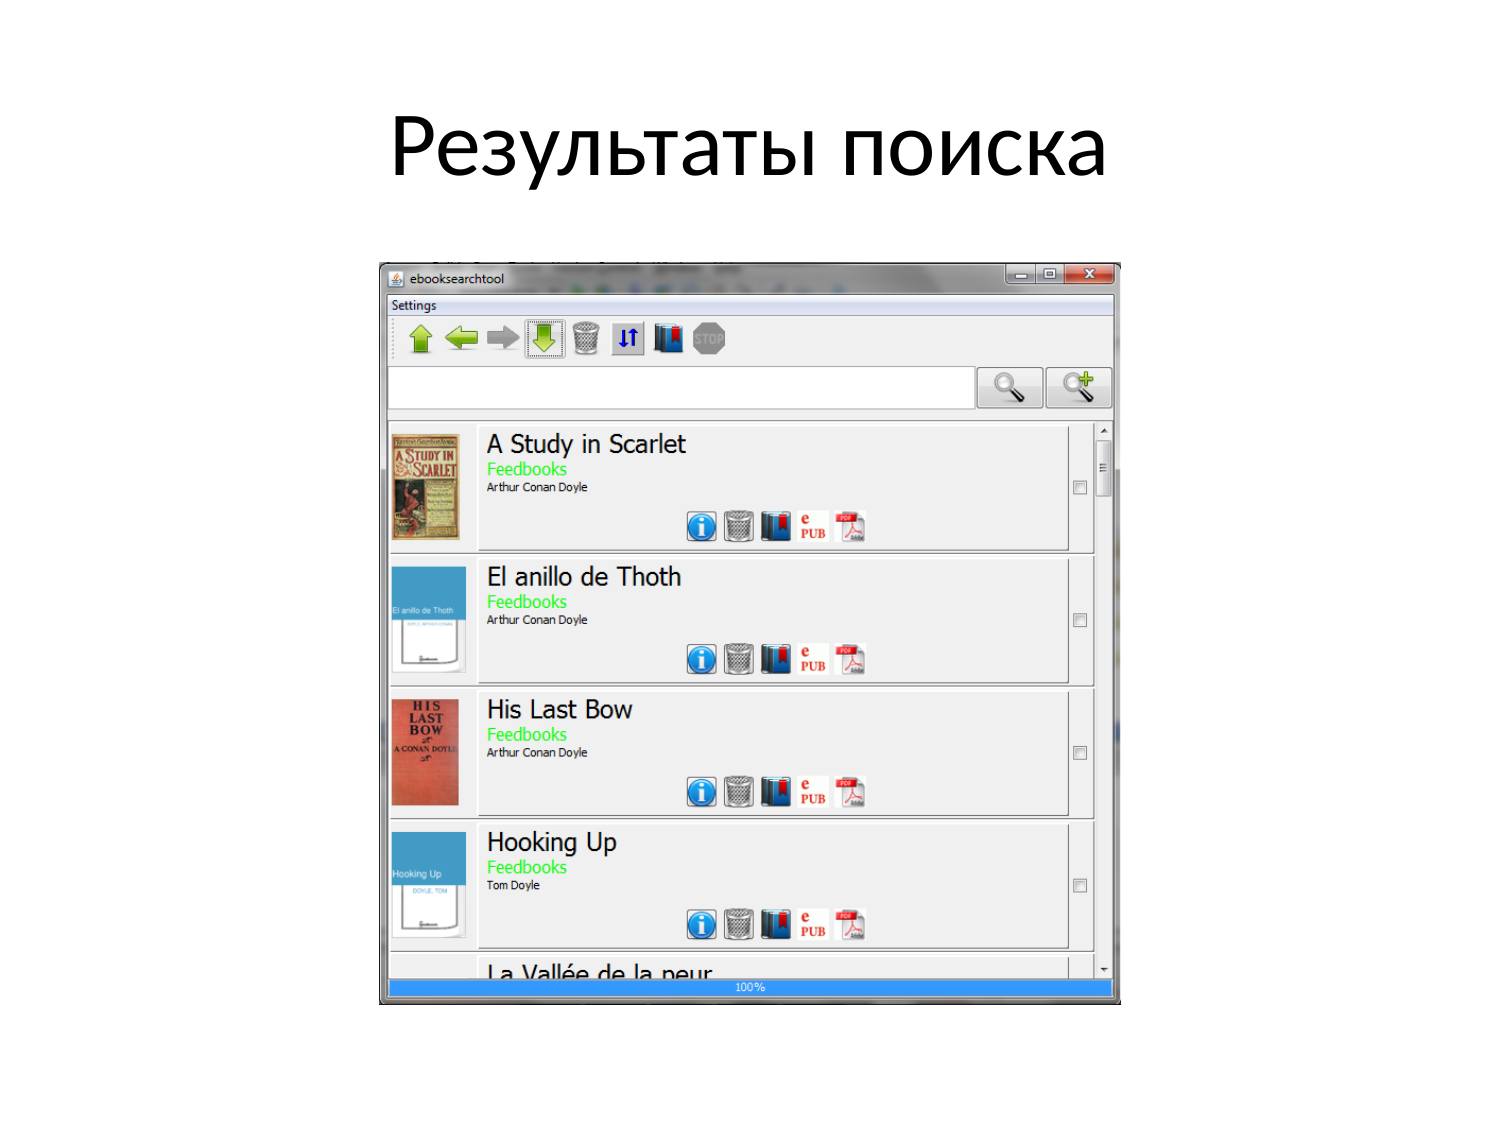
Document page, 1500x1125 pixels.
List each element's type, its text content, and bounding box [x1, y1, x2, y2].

picture [379, 262, 1121, 1005]
title Результаты поиска [75, 45, 1425, 233]
